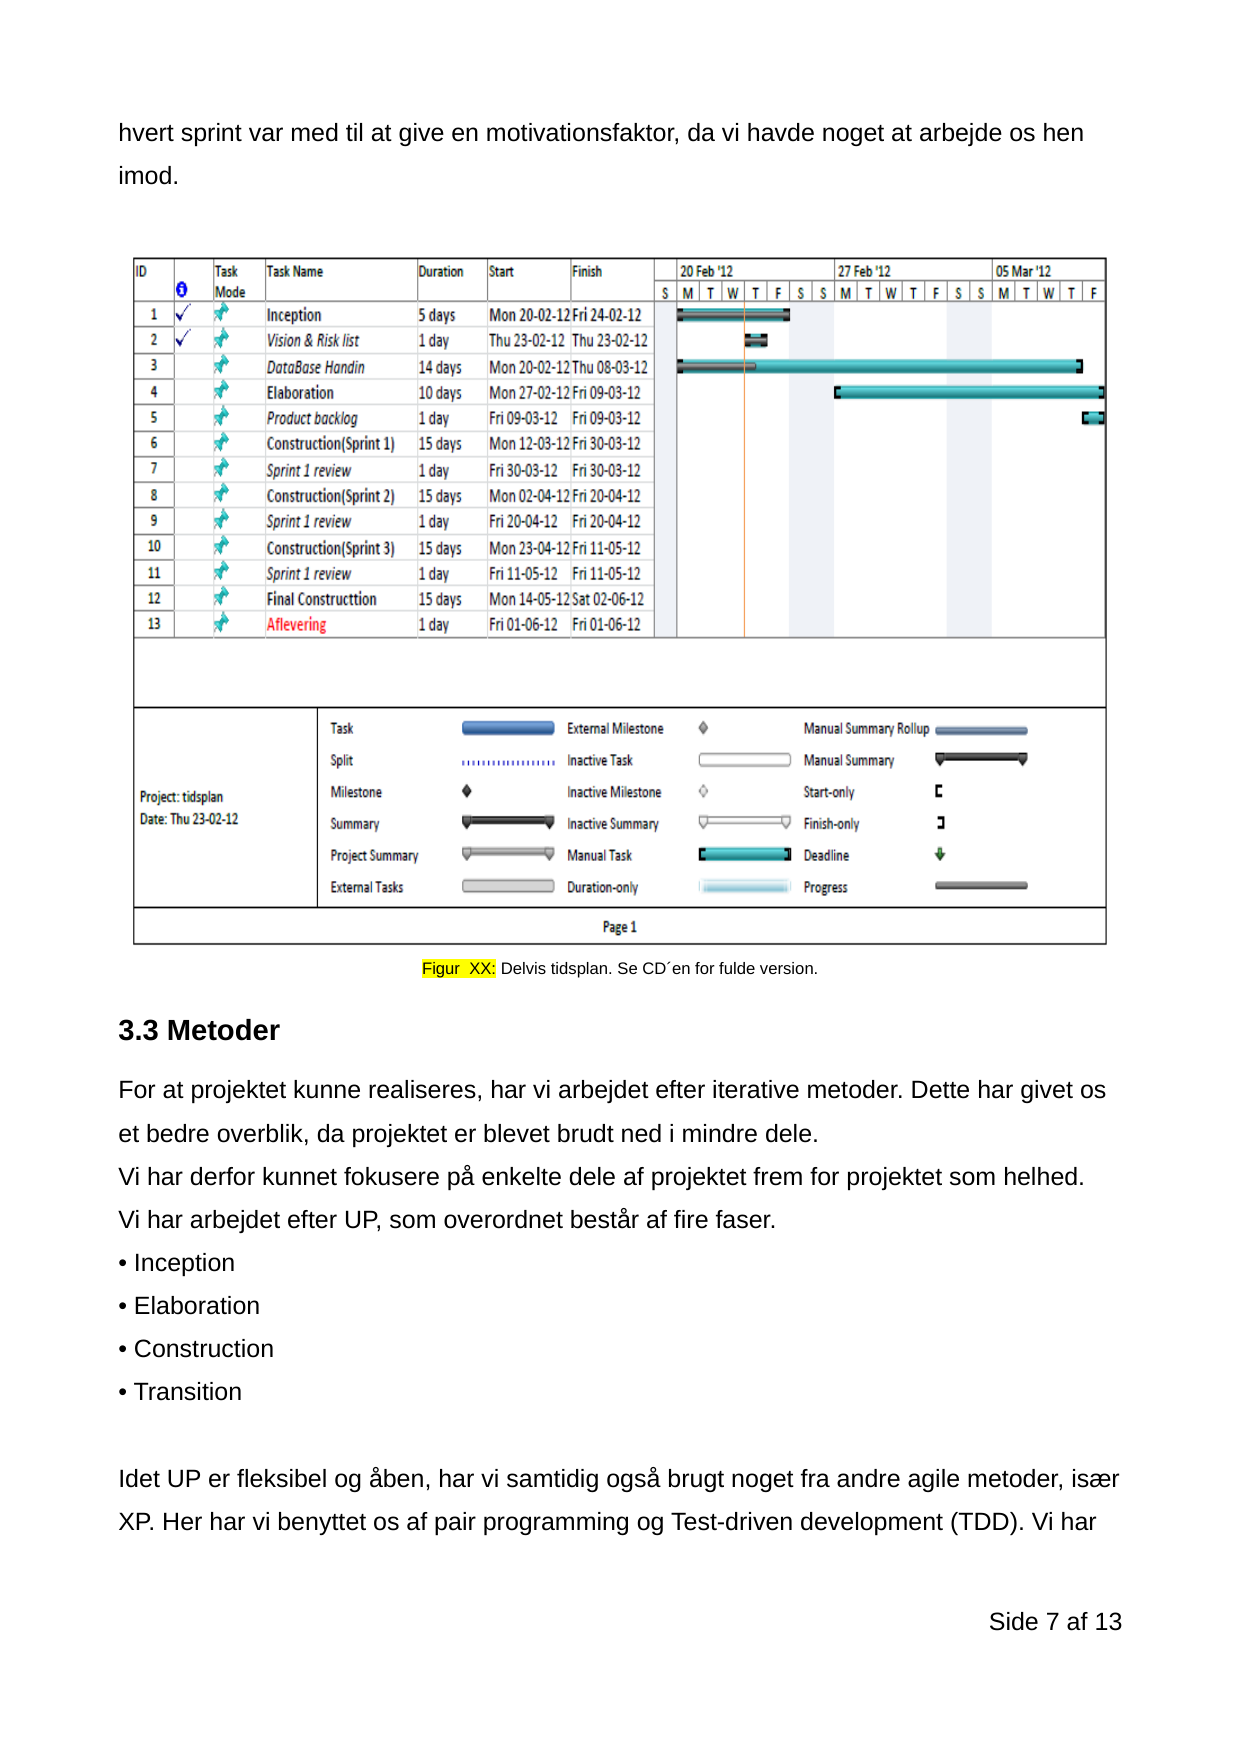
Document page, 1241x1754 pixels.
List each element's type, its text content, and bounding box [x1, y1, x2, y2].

subtitle 3.3 Metoder [118, 1013, 1122, 1046]
text For at projektet kunne realiseres, har vi arbejdet efter iterative metoder. Dette har givet os [118, 1076, 1122, 1104]
text Vi har derfor kunnet fokusere på enkelte dele af projektet frem for projektet som helhed. [118, 1162, 1122, 1191]
text hvert sprint var med til at give en motivationsfaktor, da vi havde noget at arbejde os hen imod. [118, 118, 1122, 190]
text Idet UP er fleksibel og åben, har vi samtidig også brugt noget fra andre agile metoder, især XP. Her har vi benyttet os af pair programming og Test-driven development (TDD). Vi har [118, 1464, 1122, 1536]
text • Inception [118, 1248, 1122, 1277]
text • Elaboration [118, 1291, 1122, 1320]
text et bedre overblik, da projektet er blevet brudt ned i mindre dele. [118, 1119, 1122, 1147]
text Figur XX: Delvis tidsplan. Se CD´en for fulde version. [118, 247, 1122, 978]
text Vi har arbejdet efter UP, som overordnet består af fire faser. [118, 1205, 1122, 1234]
text • Construction [118, 1334, 1122, 1363]
text • Transition [118, 1377, 1122, 1406]
